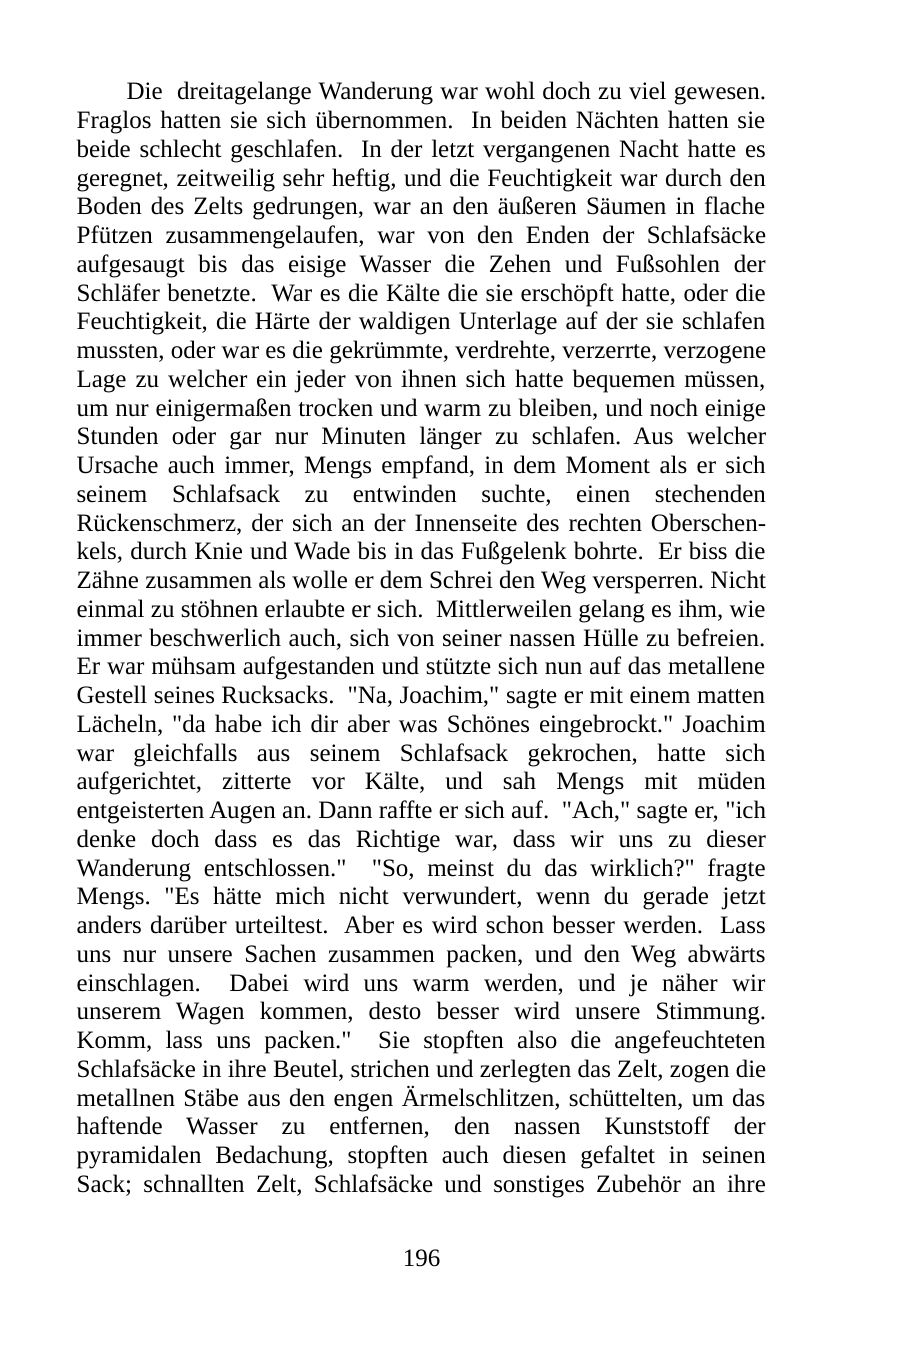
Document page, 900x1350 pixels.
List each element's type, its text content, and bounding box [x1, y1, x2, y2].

text Die dreitagelange Wanderung war wohl doch zu viel gewesen. Fraglos hatten sie sich übernommen. In beiden Nächten hatten sie beide schlecht geschlafen. In der letzt vergangenen Nacht hatte es geregnet, zeitweilig sehr heftig, und die Feuchtigkeit war durch den Boden des Zelts gedrungen, war an den äußeren Säumen in flache Pfützen zusammengelaufen, war von den Enden der Schlafsäcke aufgesaugt bis das eisige Wasser die Zehen und Fußsohlen der Schläfer benetzte. War es die Kälte die sie erschöpft hatte, oder die Feuchtigkeit, die Härte der waldigen Unterlage auf der sie schlafen mussten, oder war es die gekrümmte, verdrehte, verzerrte, verzogene Lage zu welcher ein jeder von ihnen sich hatte bequemen müssen, um nur einigermaßen trocken und warm zu bleiben, und noch einige Stunden oder gar nur Minuten länger zu schlafen. Aus welcher Ursache auch immer, Mengs empfand, in dem Moment als er sich seinem Schlafsack zu entwinden suchte, einen stechenden Rückenschmerz, der sich an der Innenseite des rechten Oberschen-kels, durch Knie und Wade bis in das Fußgelenk bohrte. Er biss die Zähne zusammen als wolle er dem Schrei den Weg versperren. Nicht einmal zu stöhnen erlaubte er sich. Mittlerweilen gelang es ihm, wie immer beschwerlich auch, sich von seiner nassen Hülle zu befreien. Er war mühsam aufgestanden und stützte sich nun auf das metallene Gestell seines Rucksacks. "Na, Joachim," sagte er mit einem matten Lächeln, "da habe ich dir aber was Schönes eingebrockt." Joachim war gleichfalls aus seinem Schlafsack gekrochen, hatte sich aufgerichtet, zitterte vor Kälte, und sah Mengs mit müden entgeisterten Augen an. Dann raffte er sich auf. "Ach," sagte er, "ich denke doch dass es das Richtige war, dass wir uns zu dieser Wanderung entschlossen." "So, meinst du das wirklich?" fragte Mengs. "Es hätte mich nicht verwundert, wenn du gerade jetzt anders darüber urteiltest. Aber es wird schon besser werden. Lass uns nur unsere Sachen zusammen packen, und den Weg abwärts einschlagen. Dabei wird uns warm werden, und je näher wir unserem Wagen kommen, desto besser wird unsere Stimmung. Komm, lass uns packen." Sie stopften also die angefeuchteten Schlafsäcke in ihre Beutel, strichen und zerlegten das Zelt, zogen die metallnen Stäbe aus den engen Ärmelschlitzen, schüttelten, um das haftende Wasser zu entfernen, den nassen Kunststoff der pyramidalen Bedachung, stopften auch diesen gefaltet in seinen Sack; schnallten Zelt, Schlafsäcke und sonstiges Zubehör an ihre [76, 76, 766, 1198]
